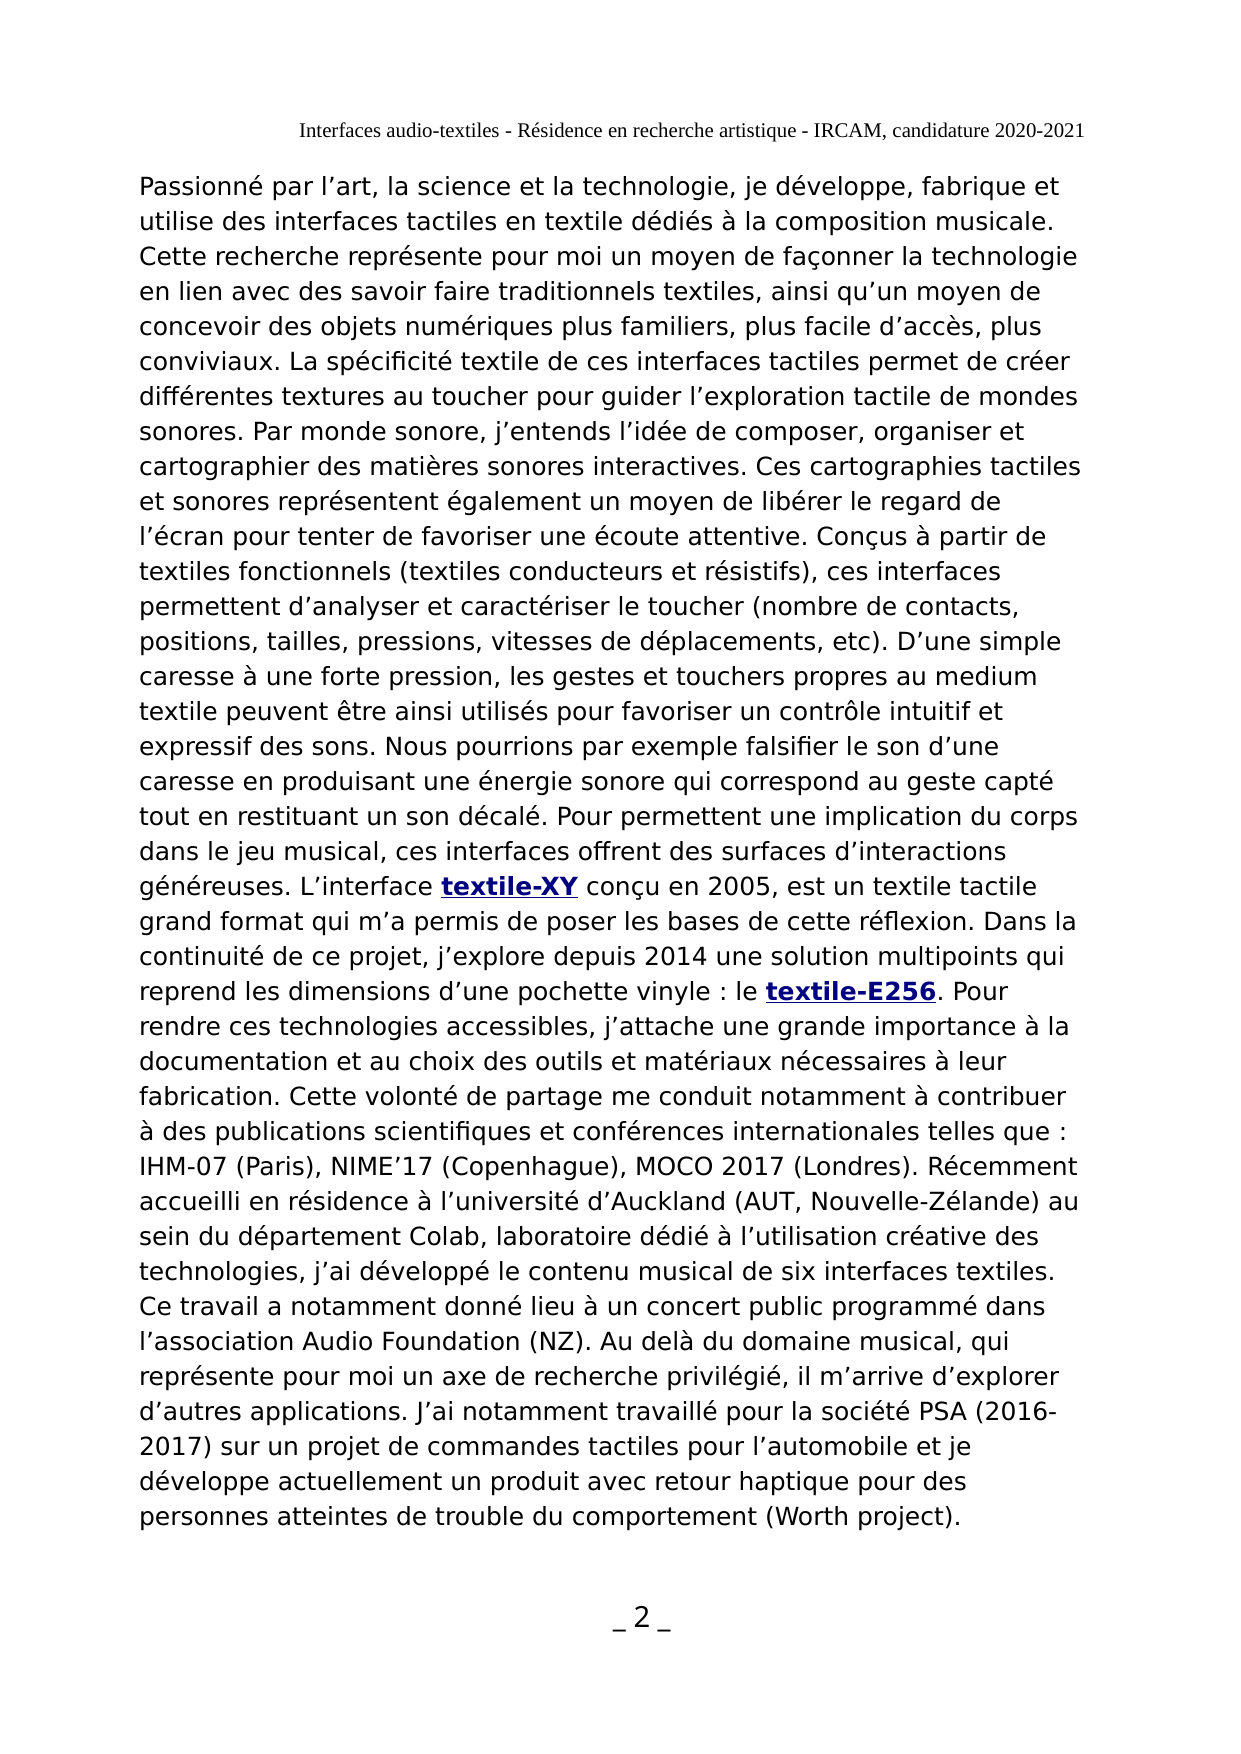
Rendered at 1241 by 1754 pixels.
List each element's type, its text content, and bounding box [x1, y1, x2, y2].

text Passionné par l’art, la science et la technologie, je développe, fabrique et utilise des interfaces tactiles en textile dédiés à la composition musicale. Cette recherche représente pour moi un moyen de façonner la technologie en lien avec des savoir faire traditionnels textiles, ainsi qu’un moyen de concevoir des objets numériques plus familiers, plus facile d’accès, plus conviviaux. La spécificité textile de ces interfaces tactiles permet de créer différentes textures au toucher pour guider l’exploration tactile de mondes sonores. Par monde sonore, j’entends l’idée de composer, organiser et cartographier des matières sonores interactives. Ces cartographies tactiles et sonores représentent également un moyen de libérer le regard de l’écran pour tenter de favoriser une écoute attentive. Conçus à partir de textiles fonctionnels (textiles conducteurs et résistifs), ces interfaces permettent d’analyser et caractériser le toucher (nombre de contacts, positions, tailles, pressions, vitesses de déplacements, etc). D’une simple caresse à une forte pression, les gestes et touchers propres au medium textile peuvent être ainsi utilisés pour favoriser un contrôle intuitif et expressif des sons. Nous pourrions par exemple falsifier le son d’une caresse en produisant une énergie sonore qui correspond au geste capté tout en restituant un son décalé. Pour permettent une implication du corps dans le jeu musical, ces interfaces offrent des surfaces d’interactions généreuses. L’interface textile-XY conçu en 2005, est un textile tactile grand format qui m’a permis de poser les bases de cette réflexion. Dans la continuité de ce projet, j’explore depuis 2014 une solution multipoints qui reprend les dimensions d’une pochette vinyle : le textile-E256. Pour rendre ces technologies accessibles, j’attache une grande importance à la documentation et au choix des outils et matériaux nécessaires à leur fabrication. Cette volonté de partage me conduit notamment à contribuer à des publications scientifiques et conférences internationales telles que : IHM-07 (Paris), NIME’17 (Copenhague), MOCO 2017 (Londres). Récemment accueilli en résidence à l’université d’Auckland (AUT, Nouvelle-Zélande) au sein du département Colab, laboratoire dédié à l’utilisation créative des technologies, j’ai développé le contenu musical de six interfaces textiles. Ce travail a notamment donné lieu à un concert public programmé dans l’association Audio Foundation (NZ). Au delà du domaine musical, qui représente pour moi un axe de recherche privilégié, il m’arrive d’explorer d’autres applications. J’ai notamment travaillé pour la société PSA (2016-2017) sur un projet de commandes tactiles pour l’automobile et je développe actuellement un produit avec retour haptique pour des personnes atteintes de trouble du comportement (Worth project). [139, 172, 1085, 1531]
